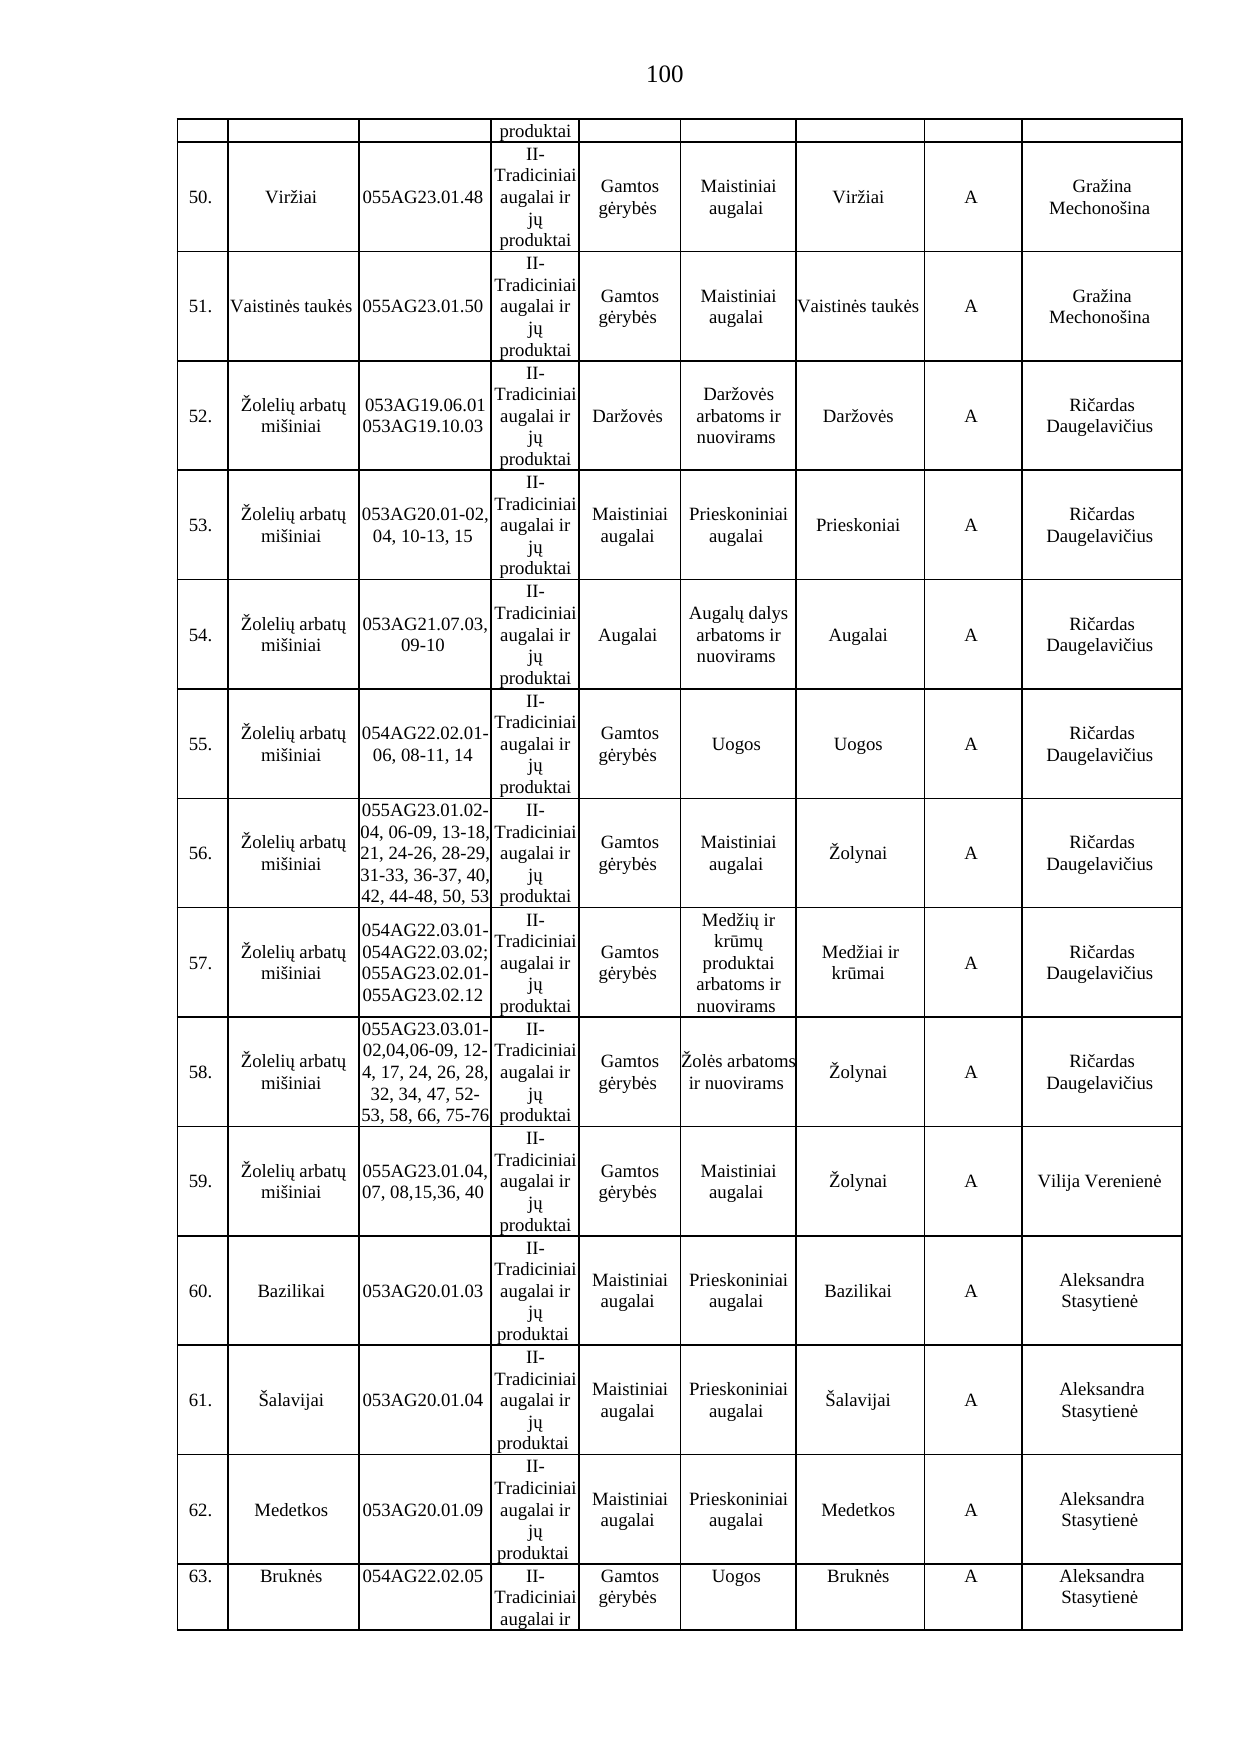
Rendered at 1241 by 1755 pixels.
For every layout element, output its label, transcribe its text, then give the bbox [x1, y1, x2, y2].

table_cell 50. [178, 143, 227, 251]
table_cell Maistiniai augalai [580, 471, 680, 579]
table_cell Bruknės [797, 1565, 924, 1629]
table_cell 57. [178, 908, 227, 1016]
table_cell Gamtos gėrybės [580, 252, 680, 360]
table_cell II-Tradiciniai augalai ir jų produktai [492, 1127, 578, 1235]
table_cell 52. [178, 362, 227, 469]
table_cell Medžių ir krūmų produktai arbatoms ir nuovirams [681, 908, 795, 1016]
table_cell 053AG20.01.03 [360, 1237, 490, 1344]
table_cell 53. [178, 471, 227, 579]
table_cell II-Tradiciniai augalai ir [492, 1565, 578, 1629]
table_cell 55. [178, 690, 227, 797]
table_cell Aleksandra Stasytienė [1023, 1237, 1181, 1344]
table_cell A [925, 252, 1021, 360]
table_cell Žolelių arbatų mišiniai [229, 471, 358, 579]
table_cell A [925, 690, 1021, 797]
table_cell Žolės arbatoms ir nuovirams [681, 1018, 795, 1126]
table_cell II-Tradiciniai augalai ir jų produktai [492, 690, 578, 797]
table_cell Bruknės [229, 1565, 358, 1629]
table_cell 62. [178, 1455, 227, 1563]
table_cell Gamtos gėrybės [580, 143, 680, 251]
table_cell Uogos [681, 690, 795, 797]
table_cell A [925, 1346, 1021, 1454]
table_cell Prieskoniai [797, 471, 924, 579]
table_cell II-Tradiciniai augalai ir jų produktai [492, 362, 578, 469]
table_cell [1023, 120, 1181, 141]
table_cell 053AG20.01-02, 04, 10-13, 15 [360, 471, 490, 579]
table_cell produktai [492, 120, 578, 141]
table_cell Aleksandra Stasytienė [1023, 1455, 1181, 1563]
table_cell [925, 120, 1021, 141]
table_cell [681, 120, 795, 141]
table_cell 055AG23.01.02-04, 06-09, 13-18, 21, 24-26, 28-29, 31-33, 36-37, 40, 42, 44-48, 50, 53 [360, 799, 490, 907]
table_cell A [925, 471, 1021, 579]
table_cell Daržovės [797, 362, 924, 469]
table_cell 61. [178, 1346, 227, 1454]
table_cell Ričardas Daugelavičius [1023, 690, 1181, 797]
table_cell [580, 120, 680, 141]
table_cell Augalų dalys arbatoms ir nuovirams [681, 580, 795, 688]
table_cell Žolynai [797, 1018, 924, 1126]
table_cell Maistiniai augalai [580, 1346, 680, 1454]
table_cell Bazilikai [229, 1237, 358, 1344]
table_cell 63. [178, 1565, 227, 1629]
table_cell [360, 120, 490, 141]
table_cell II-Tradiciniai augalai ir jų produktai [492, 1237, 578, 1344]
table_cell 054AG22.02.01-06, 08-11, 14 [360, 690, 490, 797]
table_cell Vaistinės taukės [797, 252, 924, 360]
table_cell Uogos [681, 1565, 795, 1629]
table_cell Prieskoniniai augalai [681, 1237, 795, 1344]
table_cell 60. [178, 1237, 227, 1344]
table_cell Šalavijai [229, 1346, 358, 1454]
table_cell A [925, 1237, 1021, 1344]
table_cell Medžiai ir krūmai [797, 908, 924, 1016]
table_cell Gamtos gėrybės [580, 908, 680, 1016]
table_cell Žolelių arbatų mišiniai [229, 362, 358, 469]
table_cell Maistiniai augalai [681, 799, 795, 907]
table_cell Ričardas Daugelavičius [1023, 908, 1181, 1016]
table_cell 055AG23.01.04, 07, 08,15,36, 40 [360, 1127, 490, 1235]
table_cell Žolelių arbatų mišiniai [229, 1127, 358, 1235]
table_cell A [925, 1455, 1021, 1563]
table_cell Maistiniai augalai [580, 1237, 680, 1344]
table_cell Žolelių arbatų mišiniai [229, 690, 358, 797]
table_cell II-Tradiciniai augalai ir jų produktai [492, 1018, 578, 1126]
table_cell 055AG23.01.50 [360, 252, 490, 360]
table_cell Augalai [797, 580, 924, 688]
table_cell Žolelių arbatų mišiniai [229, 908, 358, 1016]
table_cell II-Tradiciniai augalai ir jų produktai [492, 580, 578, 688]
table_cell Gamtos gėrybės [580, 799, 680, 907]
table_cell Prieskoniniai augalai [681, 471, 795, 579]
table_cell II-Tradiciniai augalai ir jų produktai [492, 471, 578, 579]
table_cell A [925, 908, 1021, 1016]
table_cell 054AG22.03.01-054AG22.03.02; 055AG23.02.01-055AG23.02.12 [360, 908, 490, 1016]
table_cell Ričardas Daugelavičius [1023, 471, 1181, 579]
table_cell Vilija Verenienė [1023, 1127, 1181, 1235]
table_cell A [925, 1018, 1021, 1126]
table_cell Viržiai [229, 143, 358, 251]
table_cell 59. [178, 1127, 227, 1235]
table_cell Aleksandra Stasytienė [1023, 1346, 1181, 1454]
table_cell II-Tradiciniai augalai ir jų produktai [492, 252, 578, 360]
table_cell Bazilikai [797, 1237, 924, 1344]
table_cell A [925, 143, 1021, 251]
table_cell II-Tradiciniai augalai ir jų produktai [492, 799, 578, 907]
table_cell Medetkos [229, 1455, 358, 1563]
table_cell [229, 120, 358, 141]
table_cell Gamtos gėrybės [580, 1565, 680, 1629]
table_cell Gamtos gėrybės [580, 1127, 680, 1235]
table_cell Maistiniai augalai [681, 1127, 795, 1235]
table_cell A [925, 362, 1021, 469]
table_cell Ričardas Daugelavičius [1023, 580, 1181, 688]
table_cell A [925, 1127, 1021, 1235]
table_cell 054AG22.02.05 [360, 1565, 490, 1629]
table_cell Maistiniai augalai [681, 252, 795, 360]
table_cell 56. [178, 799, 227, 907]
table_cell Ričardas Daugelavičius [1023, 799, 1181, 907]
table_cell [797, 120, 924, 141]
table_cell Žolelių arbatų mišiniai [229, 580, 358, 688]
table_cell Žolelių arbatų mišiniai [229, 799, 358, 907]
table_cell 055AG23.01.48 [360, 143, 490, 251]
table_cell II-Tradiciniai augalai ir jų produktai [492, 908, 578, 1016]
table_cell A [925, 799, 1021, 907]
table_cell Gamtos gėrybės [580, 1018, 680, 1126]
table_cell Daržovės [580, 362, 680, 469]
table_cell A [925, 1565, 1021, 1629]
table_cell 053AG21.07.03, 09-10 [360, 580, 490, 688]
table_cell Daržovės arbatoms ir nuovirams [681, 362, 795, 469]
table_cell 58. [178, 1018, 227, 1126]
table_cell 053AG19.06.01 053AG19.10.03 [360, 362, 490, 469]
table_cell II-Tradiciniai augalai ir jų produktai [492, 143, 578, 251]
table_cell Gražina Mechonošina [1023, 143, 1181, 251]
table_cell Augalai [580, 580, 680, 688]
table_cell Maistiniai augalai [681, 143, 795, 251]
table_cell Gamtos gėrybės [580, 690, 680, 797]
table_cell Gražina Mechonošina [1023, 252, 1181, 360]
table_cell Prieskoniniai augalai [681, 1346, 795, 1454]
table_cell 053AG20.01.04 [360, 1346, 490, 1454]
table_cell Maistiniai augalai [580, 1455, 680, 1563]
table_cell II-Tradiciniai augalai ir jų produktai [492, 1455, 578, 1563]
table_cell 51. [178, 252, 227, 360]
table_cell A [925, 580, 1021, 688]
table_cell Žolynai [797, 1127, 924, 1235]
table_cell 053AG20.01.09 [360, 1455, 490, 1563]
table_cell II-Tradiciniai augalai ir jų produktai [492, 1346, 578, 1454]
table_cell Ričardas Daugelavičius [1023, 362, 1181, 469]
table_cell Žolelių arbatų mišiniai [229, 1018, 358, 1126]
table_cell Prieskoniniai augalai [681, 1455, 795, 1563]
table_cell 54. [178, 580, 227, 688]
table_cell Aleksandra Stasytienė [1023, 1565, 1181, 1629]
table_cell [178, 120, 227, 141]
table_cell Uogos [797, 690, 924, 797]
table_cell 055AG23.03.01-02,04,06-09, 12-4, 17, 24, 26, 28, 32, 34, 47, 52-53, 58, 66, 75-76 [360, 1018, 490, 1126]
table_cell Šalavijai [797, 1346, 924, 1454]
table_cell Viržiai [797, 143, 924, 251]
table_cell Vaistinės taukės [229, 252, 358, 360]
table_cell Medetkos [797, 1455, 924, 1563]
table_cell Ričardas Daugelavičius [1023, 1018, 1181, 1126]
table_cell Žolynai [797, 799, 924, 907]
